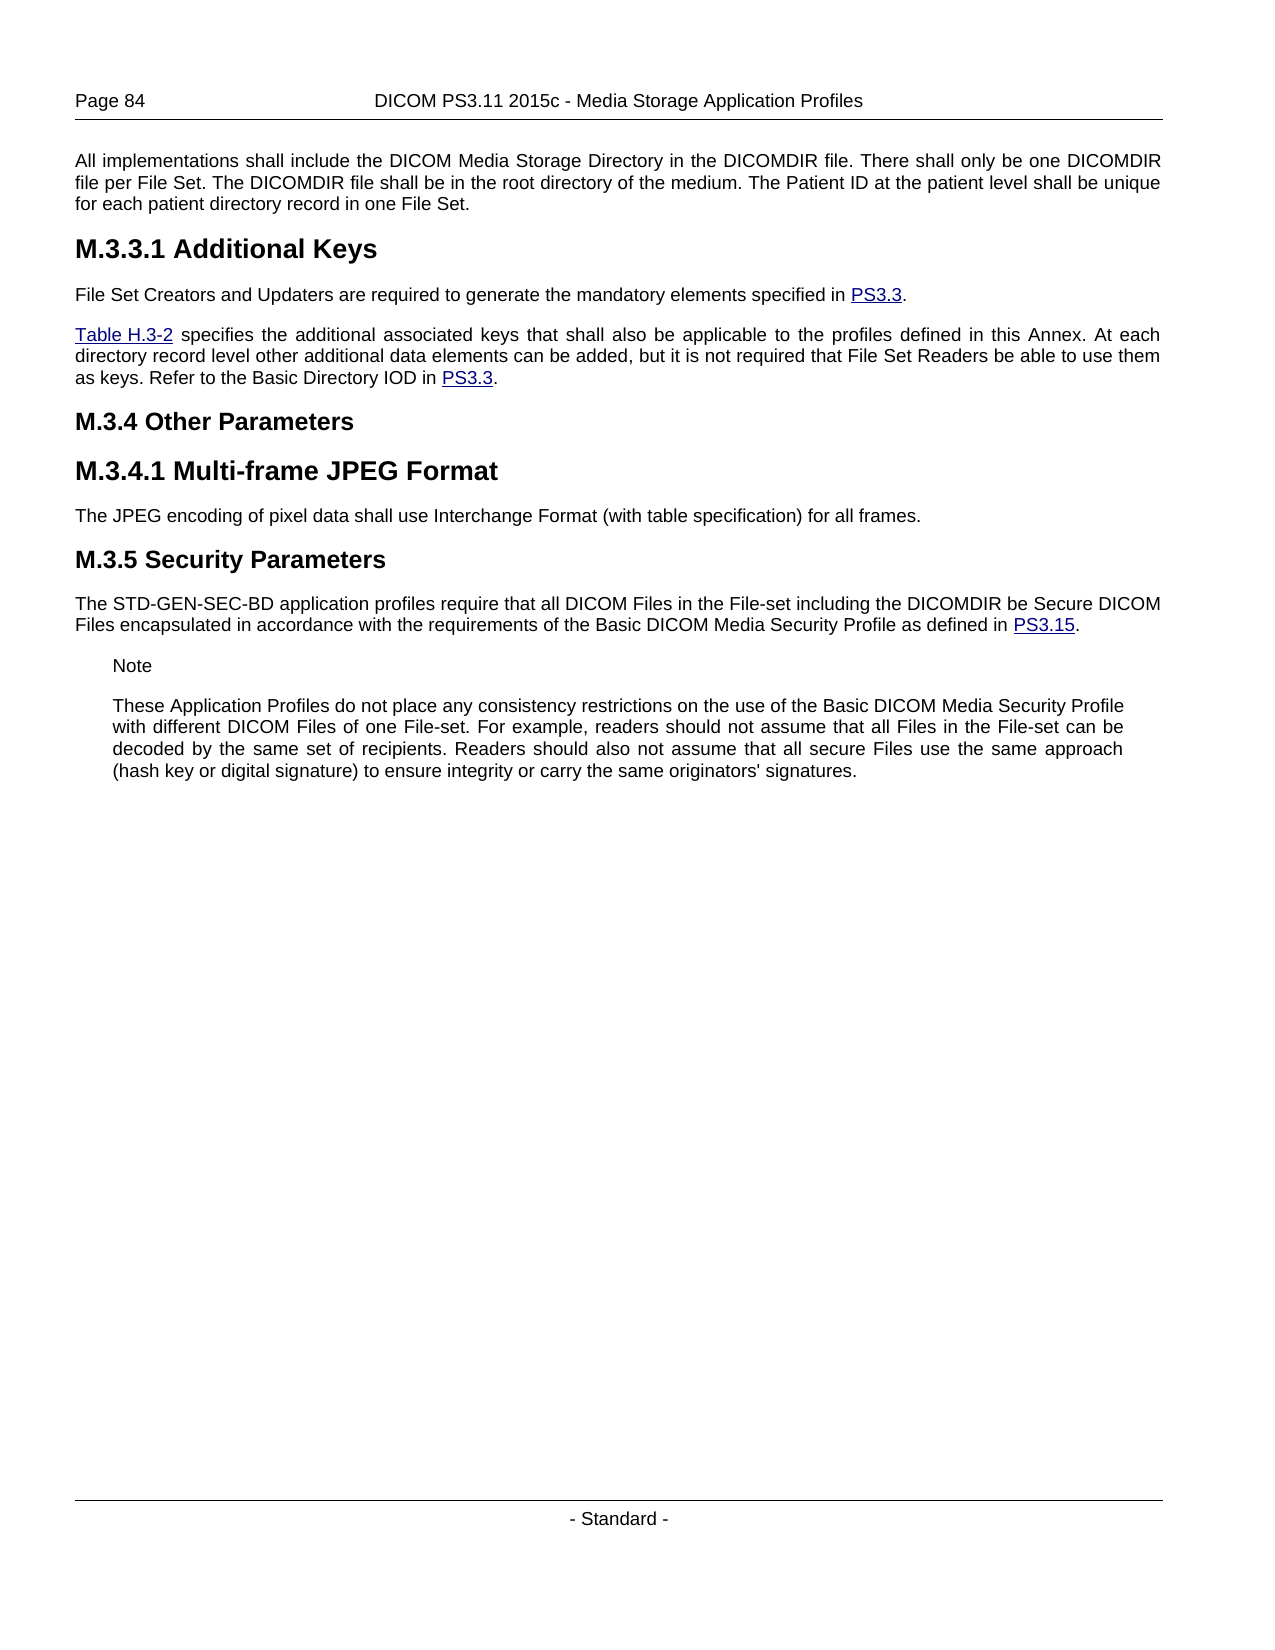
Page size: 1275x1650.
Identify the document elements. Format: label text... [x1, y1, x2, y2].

text M.3.5 Security Parameters [75, 545, 1162, 574]
text M.3.4.1 Multi-frame JPEG Format [75, 455, 1162, 486]
text File Set Creators and Updaters are required to generate the mandatory elements specified in PS3.3. [75, 283, 1162, 305]
text M.3.3.1 Additional Keys [75, 233, 1162, 265]
text Table H.3-2 specifies the additional associated keys that shall also be applicable to the profiles defined in this Annex. At each directory record level other additional data elements can be added, but it is not required that File Set Readers be able to use them as keys. Refer to the Basic Directory IOD in PS3.3. [75, 324, 1162, 388]
text These Application Profiles do not place any consistency restrictions on the use of the Basic DICOM Media Security Profile with different DICOM Files of one File-set. For example, readers should not assume that all Files in the File-set can be decoded by the same set of recipients. Readers should also not assume that all secure Files use the same approach (hash key or digital signature) to ensure integrity or carry the same originators' signatures. [112, 695, 1125, 781]
text All implementations shall include the DICOM Media Storage Directory in the DICOMDIR file. There shall only be one DICOMDIR file per File Set. The DICOMDIR file shall be in the root directory of the medium. The Patient ID at the patient level shall be unique for each patient directory record in one File Set. [75, 150, 1162, 215]
text Note [112, 654, 1125, 676]
text M.3.4 Other Parameters [75, 407, 1162, 436]
text The JPEG encoding of pixel data shall use Interchange Format (with table specification) for all frames. [75, 505, 1162, 526]
text The STD-GEN-SEC-BD application profiles require that all DICOM Files in the File-set including the DICOMDIR be Secure DICOM Files encapsulated in accordance with the requirements of the Basic DICOM Media Security Profile as defined in PS3.15. [75, 592, 1162, 636]
